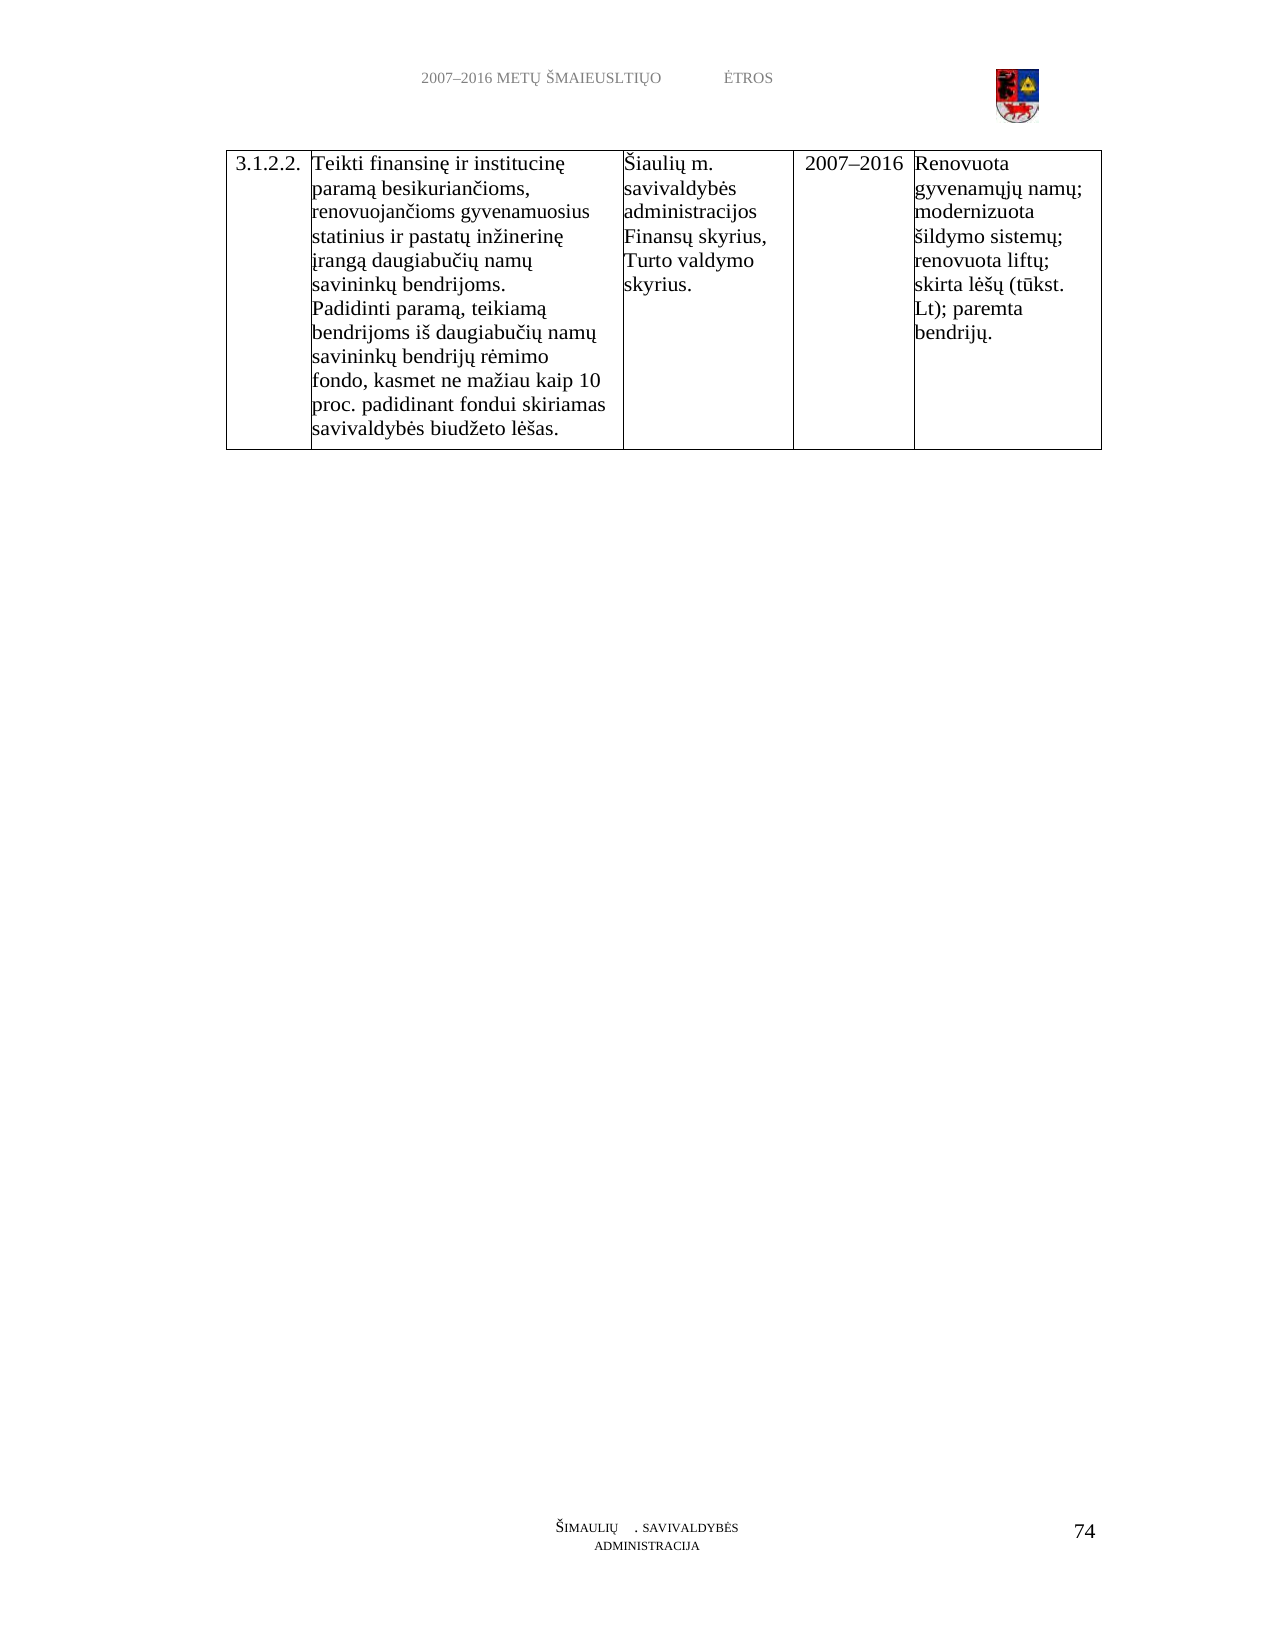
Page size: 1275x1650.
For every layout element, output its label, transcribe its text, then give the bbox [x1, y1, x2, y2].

table_cell Renovuota gyvenamųjų namų; modernizuota šildymo sistemų; renovuota liftų; skirta lėšų (tūkst. Lt); paremta bendrijų. [915, 151, 1101, 448]
table_cell 2007–2016 [794, 151, 914, 448]
table_cell Teikti finansinę ir institucinę paramą besikuriančioms, renovuojančioms gyvenamuosius statinius ir pastatų inžinerinę įrangą daugiabučių namų savininkų bendrijoms. Padidinti paramą, teikiamą bendrijoms iš daugiabučių namų savininkų bendrijų rėmimo fondo, kasmet ne mažiau kaip 10 proc. padidinant fondui skiriamas savivaldybės biudžeto lėšas. [312, 151, 623, 448]
table_cell Šiaulių m. savivaldybės administracijos Finansų skyrius, Turto valdymo skyrius. [624, 151, 793, 448]
table_cell 3.1.2.2. [227, 151, 311, 448]
